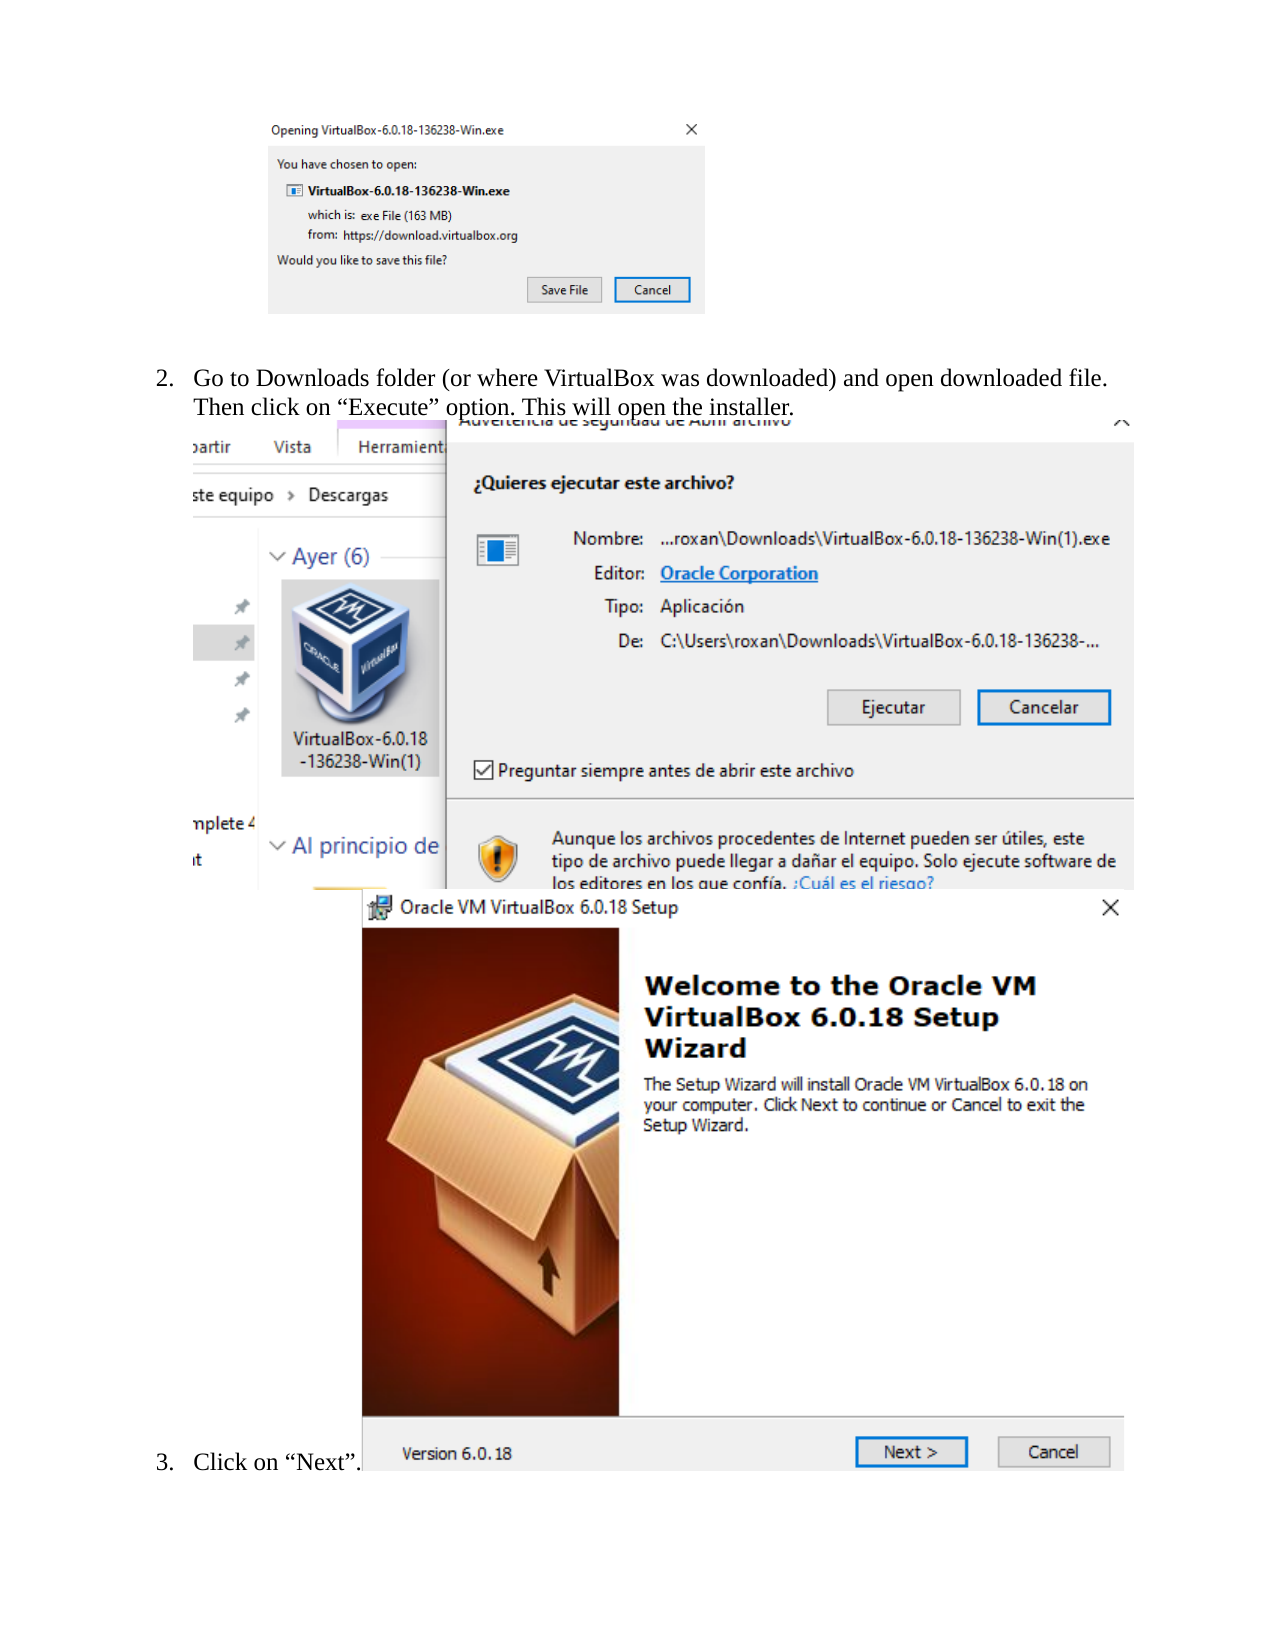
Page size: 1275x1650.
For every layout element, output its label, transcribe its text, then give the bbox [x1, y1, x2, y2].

list Click on “Next”. [156, 889, 1157, 1476]
picture [268, 118, 705, 314]
picture [193, 420, 1134, 1471]
list Go to Downloads folder (or where VirtualBox was downloaded) and open downloaded file. Then click on “Execute” option. This will open the installer. [156, 363, 1157, 889]
